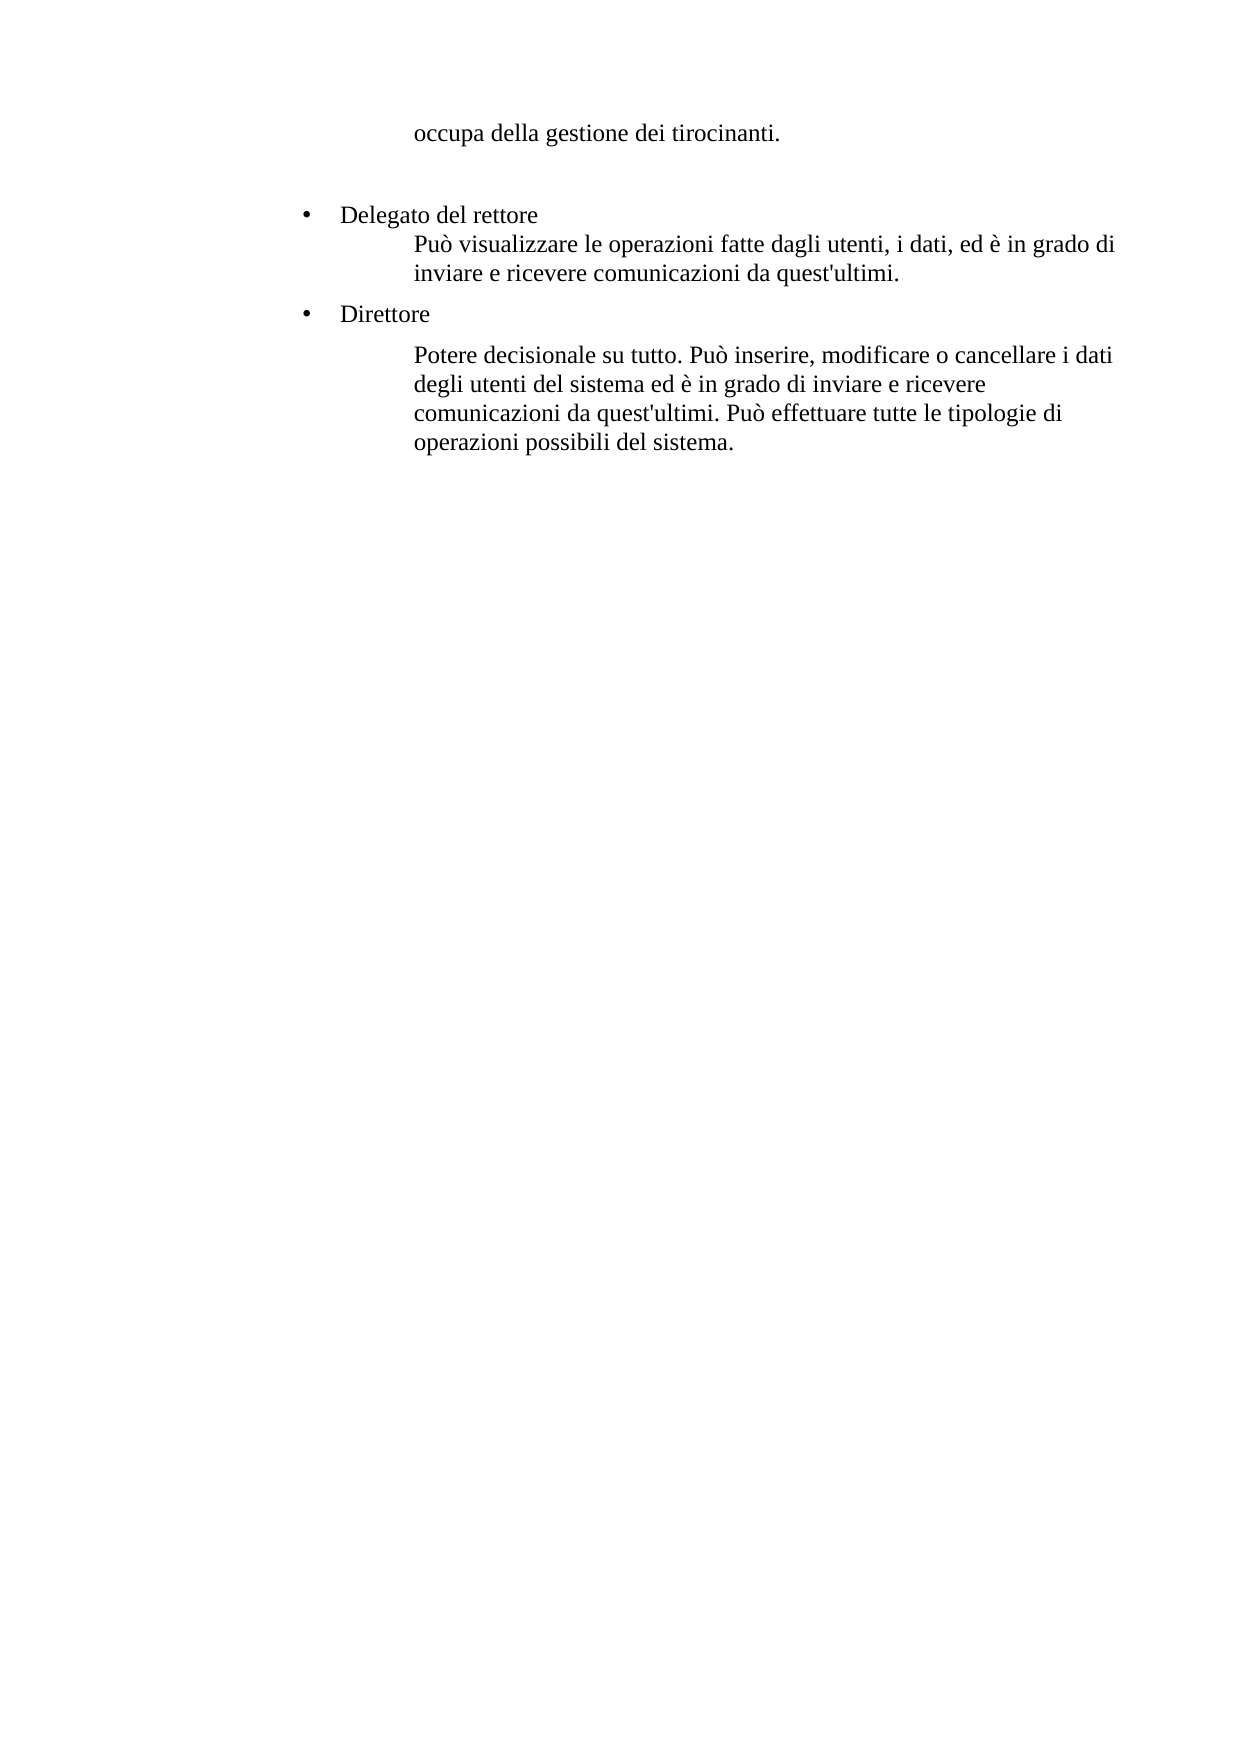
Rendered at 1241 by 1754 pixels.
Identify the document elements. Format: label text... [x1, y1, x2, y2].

list Direttore [302, 299, 1122, 328]
list Può visualizzare le operazioni fatte dagli utenti, i dati, ed è in grado di inviare e ricevere comunicazioni da quest'ultimi. [376, 229, 1122, 287]
list Delegato del rettore [302, 201, 1122, 229]
list Potere decisionale su tutto. Può inserire, modificare o cancellare i dati degli utenti del sistema ed è in grado di inviare e ricevere comunicazioni da quest'ultimi. Può effettuare tutte le tipologie di operazioni possibili del sistema. [376, 341, 1122, 456]
list occupa della gestione dei tirocinanti. [376, 118, 1122, 147]
